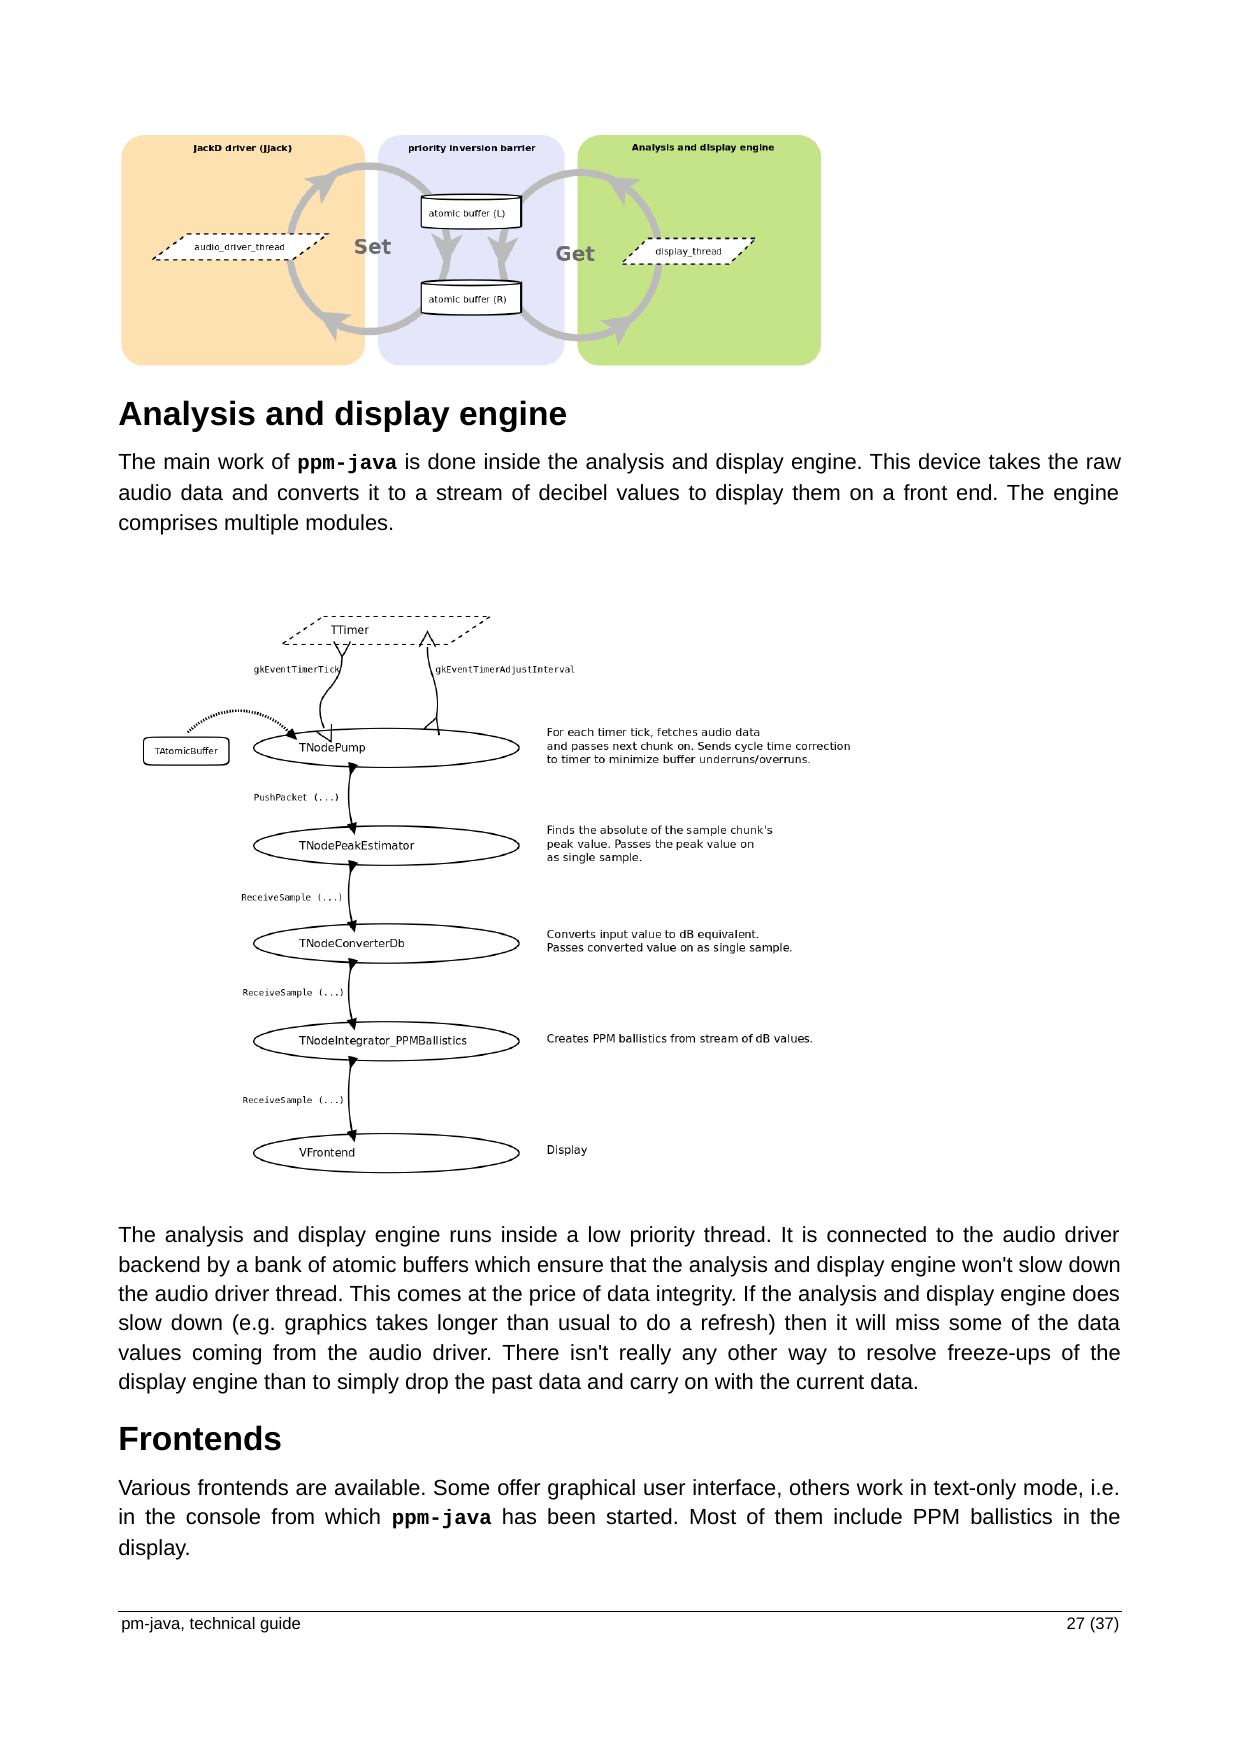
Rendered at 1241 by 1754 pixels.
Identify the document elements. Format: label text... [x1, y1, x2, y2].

picture [121, 135, 823, 366]
subtitle Analysis and display engine [118, 118, 1122, 432]
picture [127, 600, 851, 1189]
text Various frontends are available. Some offer graphical user interface, others work in text-only mode, i.e. in the console from which ppm-java has been started. Most of them include PPM ballistics in the display. [118, 1475, 1122, 1560]
subtitle Frontends [118, 1420, 1122, 1457]
text The analysis and display engine runs inside a low priority thread. It is connected to the audio driver backend by a bank of atomic buffers which ensure that the analysis and display engine won't slow down the audio driver thread. This comes at the price of data integrity. If the analysis and display engine does slow down (e.g. graphics takes longer than usual to do a refresh) then it will miss some of the data values coming from the audio driver. There isn't really any other way to resolve freeze-ups of the display engine than to simply drop the past data and carry on with the current data. [118, 1189, 1122, 1394]
text The main work of ppm-java is done inside the analysis and display engine. This device takes the raw audio data and converts it to a stream of decibel values to display them on a front end. The engine comprises multiple modules. [118, 450, 1122, 534]
